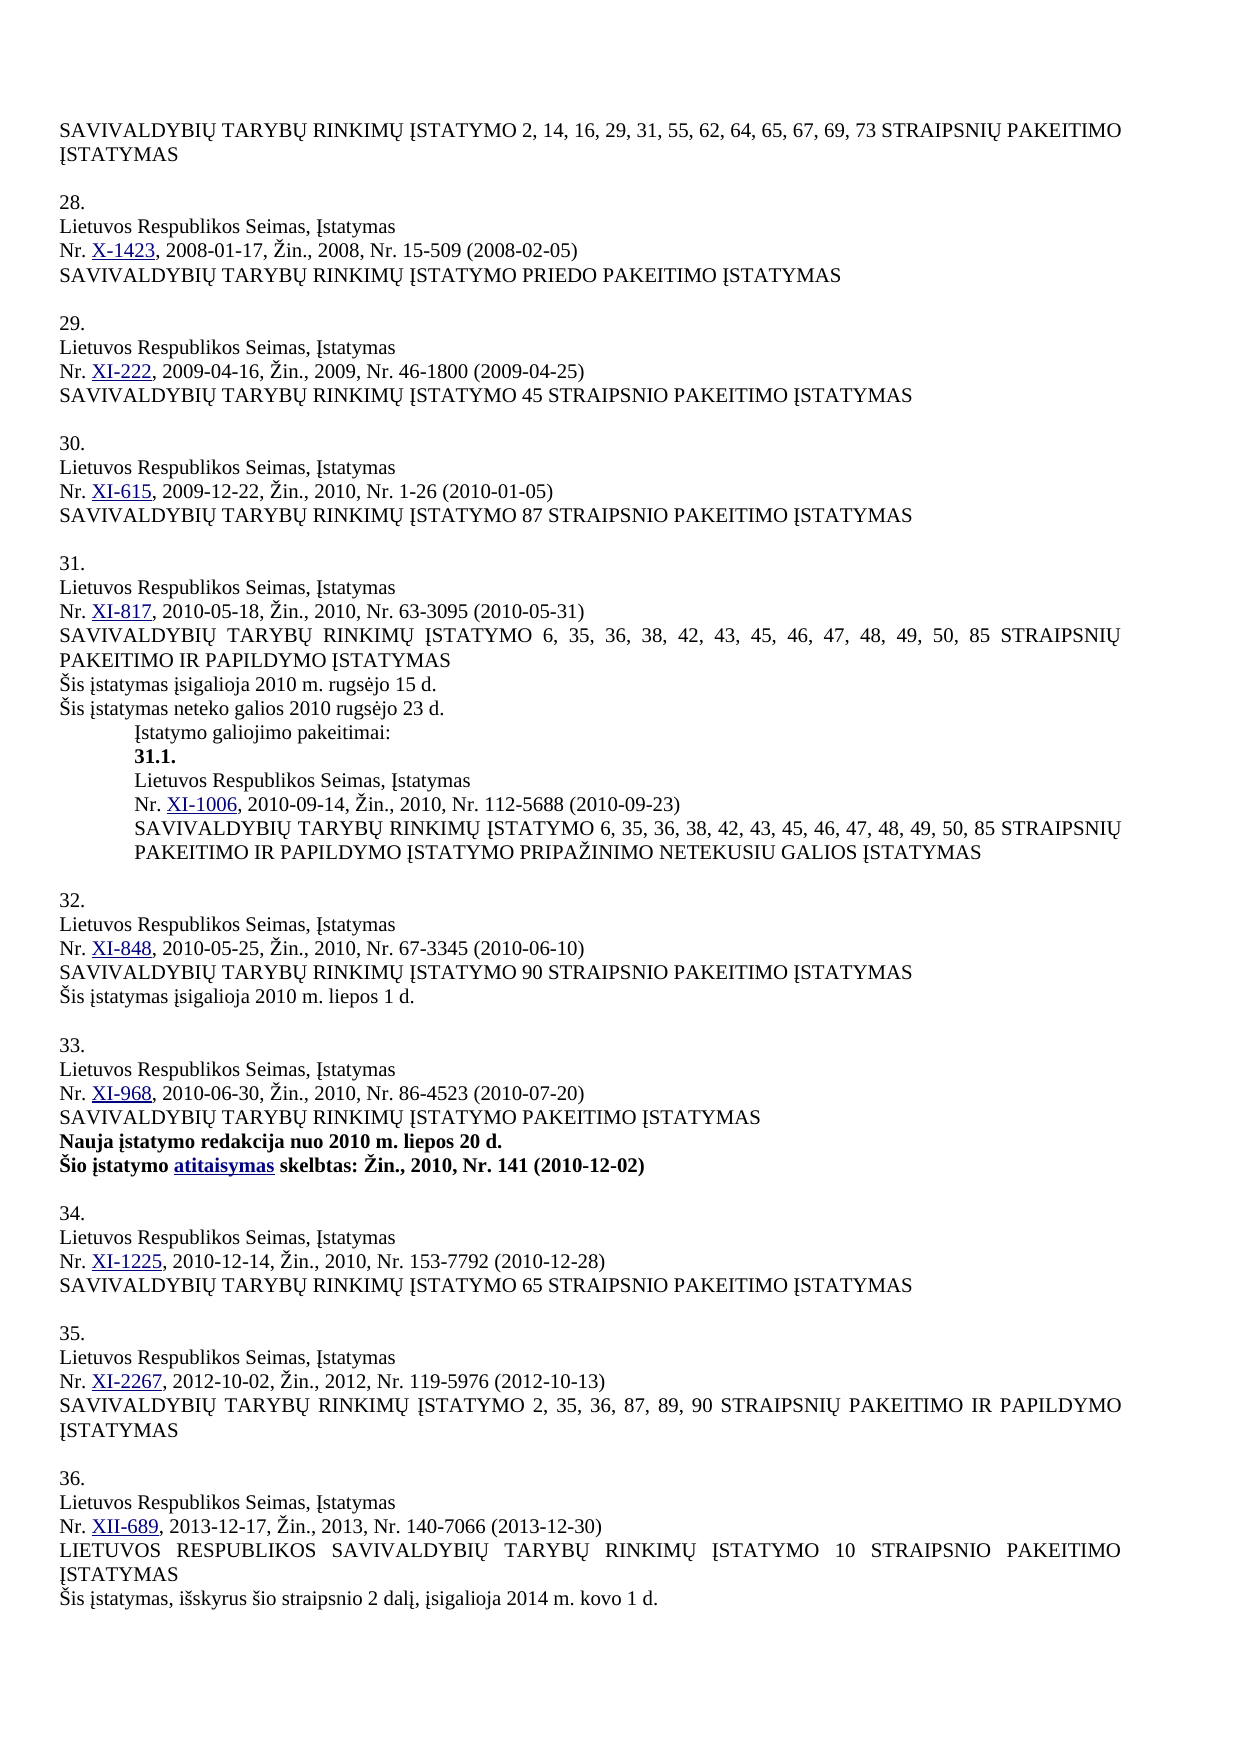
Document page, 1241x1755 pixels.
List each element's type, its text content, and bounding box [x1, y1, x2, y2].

text SAVIVALDYBIŲ TARYBŲ RINKIMŲ ĮSTATYMO 87 STRAIPSNIO PAKEITIMO ĮSTATYMAS [59, 503, 1122, 527]
text 32. [59, 888, 1122, 912]
text 34. [59, 1201, 1122, 1225]
text Lietuvos Respublikos Seimas, Įstatymas [59, 1345, 1122, 1369]
text Nr. XI-222, 2009-04-16, Žin., 2009, Nr. 46-1800 (2009-04-25) [59, 359, 1122, 383]
text Nr. XI-817, 2010-05-18, Žin., 2010, Nr. 63-3095 (2010-05-31) [59, 599, 1122, 623]
text SAVIVALDYBIŲ TARYBŲ RINKIMŲ ĮSTATYMO 2, 35, 36, 87, 89, 90 STRAIPSNIŲ PAKEITIMO IR PAPILDYMO ĮSTATYMAS [59, 1393, 1122, 1442]
text 30. [59, 431, 1122, 455]
text 36. [59, 1466, 1122, 1490]
text Nr. XI-848, 2010-05-25, Žin., 2010, Nr. 67-3345 (2010-06-10) [59, 936, 1122, 960]
text Šis įstatymas neteko galios 2010 rugsėjo 23 d. [59, 696, 1122, 720]
text Įstatymo galiojimo pakeitimai: [134, 720, 1122, 744]
text 31. [59, 551, 1122, 575]
text SAVIVALDYBIŲ TARYBŲ RINKIMŲ ĮSTATYMO 6, 35, 36, 38, 42, 43, 45, 46, 47, 48, 49, 50, 85 STRAIPSNIŲ PAKEITIMO IR PAPILDYMO ĮSTATYMAS [59, 623, 1122, 672]
text Šis įstatymas įsigalioja 2010 m. liepos 1 d. [59, 984, 1122, 1008]
text Šis įstatymas įsigalioja 2010 m. rugsėjo 15 d. [59, 672, 1122, 696]
text Nr. XI-2267, 2012-10-02, Žin., 2012, Nr. 119-5976 (2012-10-13) [59, 1369, 1122, 1393]
text SAVIVALDYBIŲ TARYBŲ RINKIMŲ ĮSTATYMO 90 STRAIPSNIO PAKEITIMO ĮSTATYMAS [59, 960, 1122, 984]
text Nr. XI-1006, 2010-09-14, Žin., 2010, Nr. 112-5688 (2010-09-23) [134, 792, 1122, 816]
text SAVIVALDYBIŲ TARYBŲ RINKIMŲ ĮSTATYMO PAKEITIMO ĮSTATYMAS [59, 1105, 1122, 1129]
text Nr. X-1423, 2008-01-17, Žin., 2008, Nr. 15-509 (2008-02-05) [59, 238, 1122, 262]
text Nauja įstatymo redakcija nuo 2010 m. liepos 20 d. [59, 1129, 1122, 1153]
text 35. [59, 1321, 1122, 1345]
text Nr. XII-689, 2013-12-17, Žin., 2013, Nr. 140-7066 (2013-12-30) [59, 1514, 1122, 1538]
text Lietuvos Respublikos Seimas, Įstatymas [59, 1490, 1122, 1514]
text Šio įstatymo atitaisymas skelbtas: Žin., 2010, Nr. 141 (2010-12-02) [59, 1153, 1122, 1177]
text SAVIVALDYBIŲ TARYBŲ RINKIMŲ ĮSTATYMO 65 STRAIPSNIO PAKEITIMO ĮSTATYMAS [59, 1273, 1122, 1297]
text 33. [59, 1032, 1122, 1057]
text Lietuvos Respublikos Seimas, Įstatymas [59, 1057, 1122, 1081]
text Lietuvos Respublikos Seimas, Įstatymas [59, 575, 1122, 599]
text 29. [59, 311, 1122, 335]
text SAVIVALDYBIŲ TARYBŲ RINKIMŲ ĮSTATYMO 2, 14, 16, 29, 31, 55, 62, 64, 65, 67, 69, 73 STRAIPSNIŲ PAKEITIMO ĮSTATYMAS [59, 118, 1122, 166]
text SAVIVALDYBIŲ TARYBŲ RINKIMŲ ĮSTATYMO PRIEDO PAKEITIMO ĮSTATYMAS [59, 262, 1122, 287]
text 31.1. [134, 744, 1122, 768]
text 28. [59, 190, 1122, 214]
text Nr. XI-615, 2009-12-22, Žin., 2010, Nr. 1-26 (2010-01-05) [59, 479, 1122, 503]
text Lietuvos Respublikos Seimas, Įstatymas [59, 1225, 1122, 1249]
text Lietuvos Respublikos Seimas, Įstatymas [59, 455, 1122, 479]
text Lietuvos Respublikos Seimas, Įstatymas [59, 214, 1122, 238]
text Lietuvos Respublikos Seimas, Įstatymas [59, 335, 1122, 359]
text Nr. XI-968, 2010-06-30, Žin., 2010, Nr. 86-4523 (2010-07-20) [59, 1081, 1122, 1105]
text SAVIVALDYBIŲ TARYBŲ RINKIMŲ ĮSTATYMO 6, 35, 36, 38, 42, 43, 45, 46, 47, 48, 49, 50, 85 STRAIPSNIŲ PAKEITIMO IR PAPILDYMO ĮSTATYMO PRIPAŽINIMO NETEKUSIU GALIOS ĮSTATYMAS [134, 816, 1122, 864]
text LIETUVOS RESPUBLIKOS SAVIVALDYBIŲ TARYBŲ RINKIMŲ ĮSTATYMO 10 STRAIPSNIO PAKEITIMO ĮSTATYMAS [59, 1538, 1122, 1586]
text SAVIVALDYBIŲ TARYBŲ RINKIMŲ ĮSTATYMO 45 STRAIPSNIO PAKEITIMO ĮSTATYMAS [59, 383, 1122, 407]
text Nr. XI-1225, 2010-12-14, Žin., 2010, Nr. 153-7792 (2010-12-28) [59, 1249, 1122, 1273]
text Šis įstatymas, išskyrus šio straipsnio 2 dalį, įsigalioja 2014 m. kovo 1 d. [59, 1586, 1122, 1610]
text Lietuvos Respublikos Seimas, Įstatymas [59, 912, 1122, 936]
text Lietuvos Respublikos Seimas, Įstatymas [134, 768, 1122, 792]
